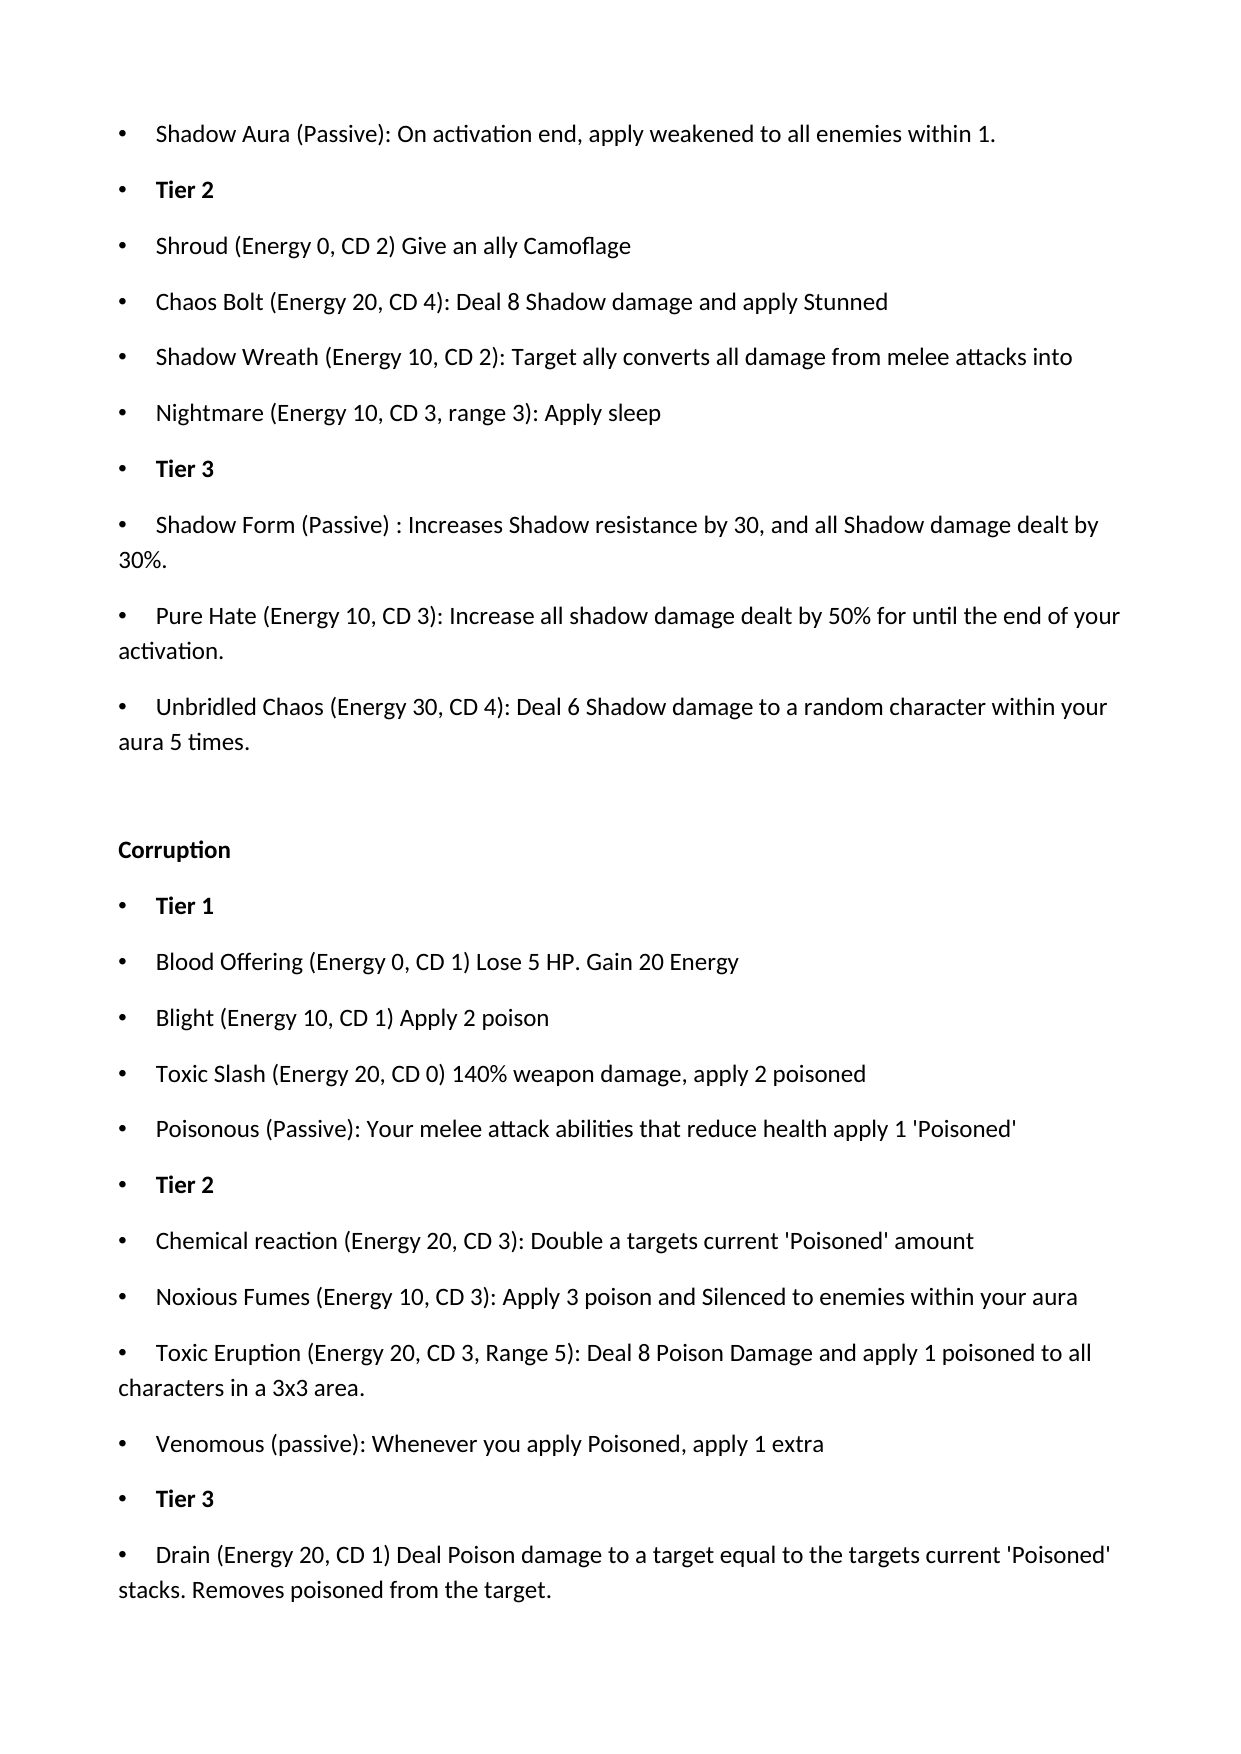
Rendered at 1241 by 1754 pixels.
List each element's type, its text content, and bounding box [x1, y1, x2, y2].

list Drain (Energy 20, CD 1) Deal Poison damage to a target equal to the targets current 'Poisoned' stacks. Removes poisoned from the target. [81, 1539, 1122, 1605]
list Chemical reaction (Energy 20, CD 3): Double a targets current 'Poisoned' amount [81, 1225, 1122, 1256]
list Noxious Fumes (Energy 10, CD 3): Apply 3 poison and Silenced to enemies within your aura [81, 1281, 1122, 1312]
list Nightmare (Energy 10, CD 3, range 3): Apply sleep [81, 397, 1122, 428]
list Tier 3 [81, 1484, 1122, 1514]
list Venomous (passive): Whenever you apply Poisoned, apply 1 extra [81, 1428, 1122, 1458]
list Toxic Slash (Energy 20, CD 0) 140% weapon damage, apply 2 poisoned [81, 1058, 1122, 1088]
list Tier 3 [81, 453, 1122, 484]
list Blight (Energy 10, CD 1) Apply 2 poison [81, 1002, 1122, 1032]
list Tier 2 [81, 174, 1122, 204]
list Shroud (Energy 0, CD 2) Give an ally Camoflage [81, 230, 1122, 260]
list Pure Hate (Energy 10, CD 3): Increase all shadow damage dealt by 50% for until the end of your activation. [81, 600, 1122, 665]
text Corruption [118, 834, 1122, 865]
list Blood Offering (Energy 0, CD 1) Lose 5 HP. Gain 20 Energy [81, 946, 1122, 977]
list Shadow Form (Passive) : Increases Shadow resistance by 30, and all Shadow damage dealt by 30%. [81, 509, 1122, 574]
list Chaos Bolt (Energy 20, CD 4): Deal 8 Shadow damage and apply Stunned [81, 286, 1122, 316]
list Tier 1 [81, 890, 1122, 921]
list Poisonous (Passive): Your melee attack abilities that reduce health apply 1 'Poisoned' [81, 1114, 1122, 1144]
list Shadow Wreath (Energy 10, CD 2): Target ally converts all damage from melee attacks into [81, 341, 1122, 372]
list Shadow Aura (Passive): On activation end, apply weakened to all enemies within 1. [81, 118, 1122, 149]
list Unbridled Chaos (Energy 30, CD 4): Deal 6 Shadow damage to a random character within your aura 5 times. [81, 691, 1122, 756]
list Toxic Eruption (Energy 20, CD 3, Range 5): Deal 8 Poison Damage and apply 1 poisoned to all characters in a 3x3 area. [81, 1337, 1122, 1402]
list Tier 2 [81, 1169, 1122, 1200]
